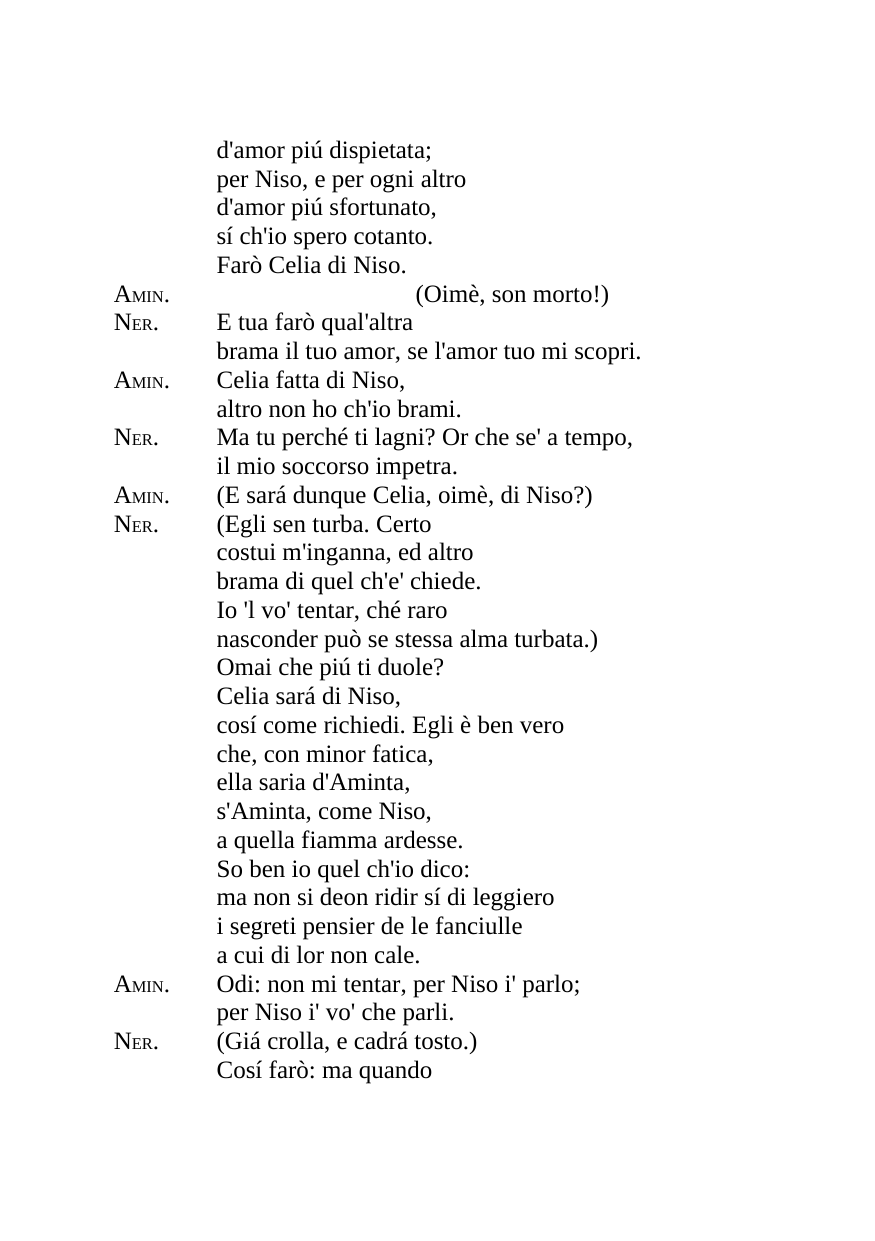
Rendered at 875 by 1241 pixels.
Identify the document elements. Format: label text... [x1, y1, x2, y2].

table_cell (Egli sen turba. Certo costui m'inganna, ed altro brama di quel ch'e' chiede. Io 'l vo' tentar, ché raro nasconder può se stessa alma turbata.) Omai che piú ti duole? Celia sará di Niso, cosí come richiedi. Egli è ben vero che, con minor fatica, ella saria d'Aminta, s'Aminta, come Niso, a quella fiamma ardesse. So ben io quel ch'io dico: ma non si deon ridir sí di leggiero i segreti pensier de le fanciulle a cui di lor non cale. [209, 509, 768, 969]
table_cell d'amor piú dispietata; per Niso, e per ogni altro d'amor piú sfortunato, sí ch'io spero cotanto. Farò Celia di Niso. [209, 135, 768, 279]
table_cell Ner. [106, 308, 209, 365]
table_cell (E sará dunque Celia, oimè, di Niso?) [209, 480, 768, 509]
table_cell Amin. [106, 969, 209, 1026]
table_cell E tua farò qual'altra brama il tuo amor, se l'amor tuo mi scopri. [209, 308, 768, 365]
table_cell Ner. [106, 509, 209, 969]
table_cell [106, 135, 209, 279]
table_cell Ner. [106, 1026, 209, 1084]
table_cell Celia fatta di Niso, altro non ho ch'io brami. [209, 365, 768, 422]
table_cell Amin. [106, 279, 209, 307]
table_cell Ner. [106, 423, 209, 480]
table_cell Amin. [106, 365, 209, 422]
table_cell Ma tu perché ti lagni? Or che se' a tempo, il mio soccorso impetra. [209, 423, 768, 480]
table_cell Odi: non mi tentar, per Niso i' parlo; per Niso i' vo' che parli. [209, 969, 768, 1026]
table_cell Amin. [106, 480, 209, 509]
table_cell (Giá crolla, e cadrá tosto.) Cosí farò: ma quando [209, 1026, 768, 1084]
table_cell (Oimè, son morto!) [209, 279, 768, 307]
